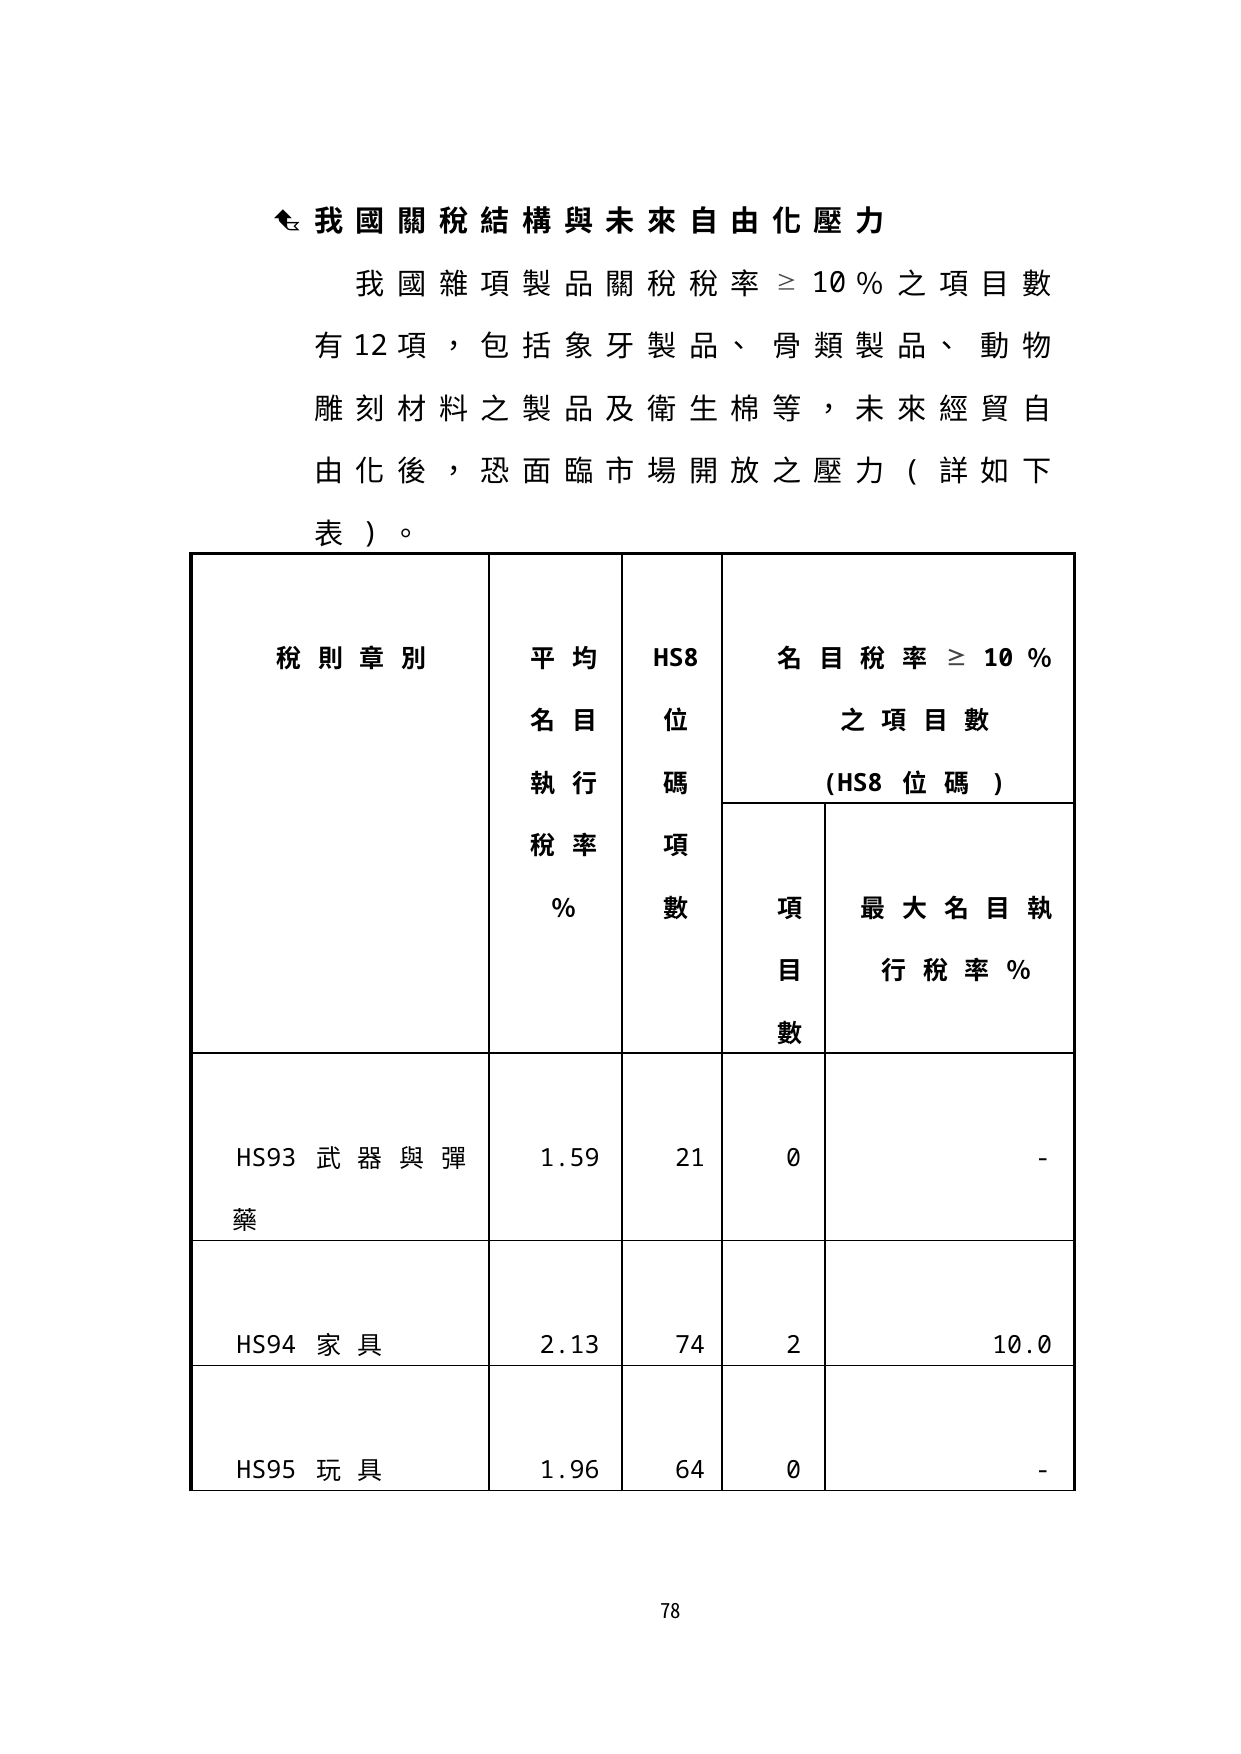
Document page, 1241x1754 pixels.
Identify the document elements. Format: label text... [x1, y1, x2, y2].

table_cell 最大名目執行稅率％ [826, 804, 1073, 1052]
table_cell 74 [623, 1241, 721, 1365]
table_cell 10.0 [826, 1241, 1073, 1365]
table_cell HS94家具 [193, 1241, 488, 1365]
table_cell - [826, 1054, 1073, 1240]
text 我國關稅結構與未來自由化壓力 [242, 177, 1058, 240]
table_cell 64 [623, 1366, 721, 1490]
table_cell - [826, 1366, 1073, 1490]
table_header HS8位碼項數 [623, 555, 721, 1052]
table_cell 1.59 [490, 1054, 621, 1240]
table_cell HS95玩具 [193, 1366, 488, 1490]
text 我國雜項製品關稅稅率≥10％之項目數有12項，包括象牙製品、骨類製品、動物雕刻材料之製品及衛生棉等，未來經貿自由化後，恐面臨市場開放之壓力(詳如下表)。 [271, 240, 1058, 552]
table_cell 0 [723, 1366, 824, 1490]
table_header 平均名目執行稅率％ [490, 555, 621, 1052]
table_cell 1.96 [490, 1366, 621, 1490]
table_cell 2 [723, 1241, 824, 1365]
table_cell HS93武器與彈藥 [193, 1054, 488, 1240]
table_header 稅則章別 [193, 555, 488, 1052]
table_cell 項目數 [723, 804, 824, 1052]
table_cell 0 [723, 1054, 824, 1240]
table_cell 2.13 [490, 1241, 621, 1365]
table_cell 21 [623, 1054, 721, 1240]
table_header 名目稅率≥10％之項目數 (HS8位碼) [723, 555, 1073, 802]
